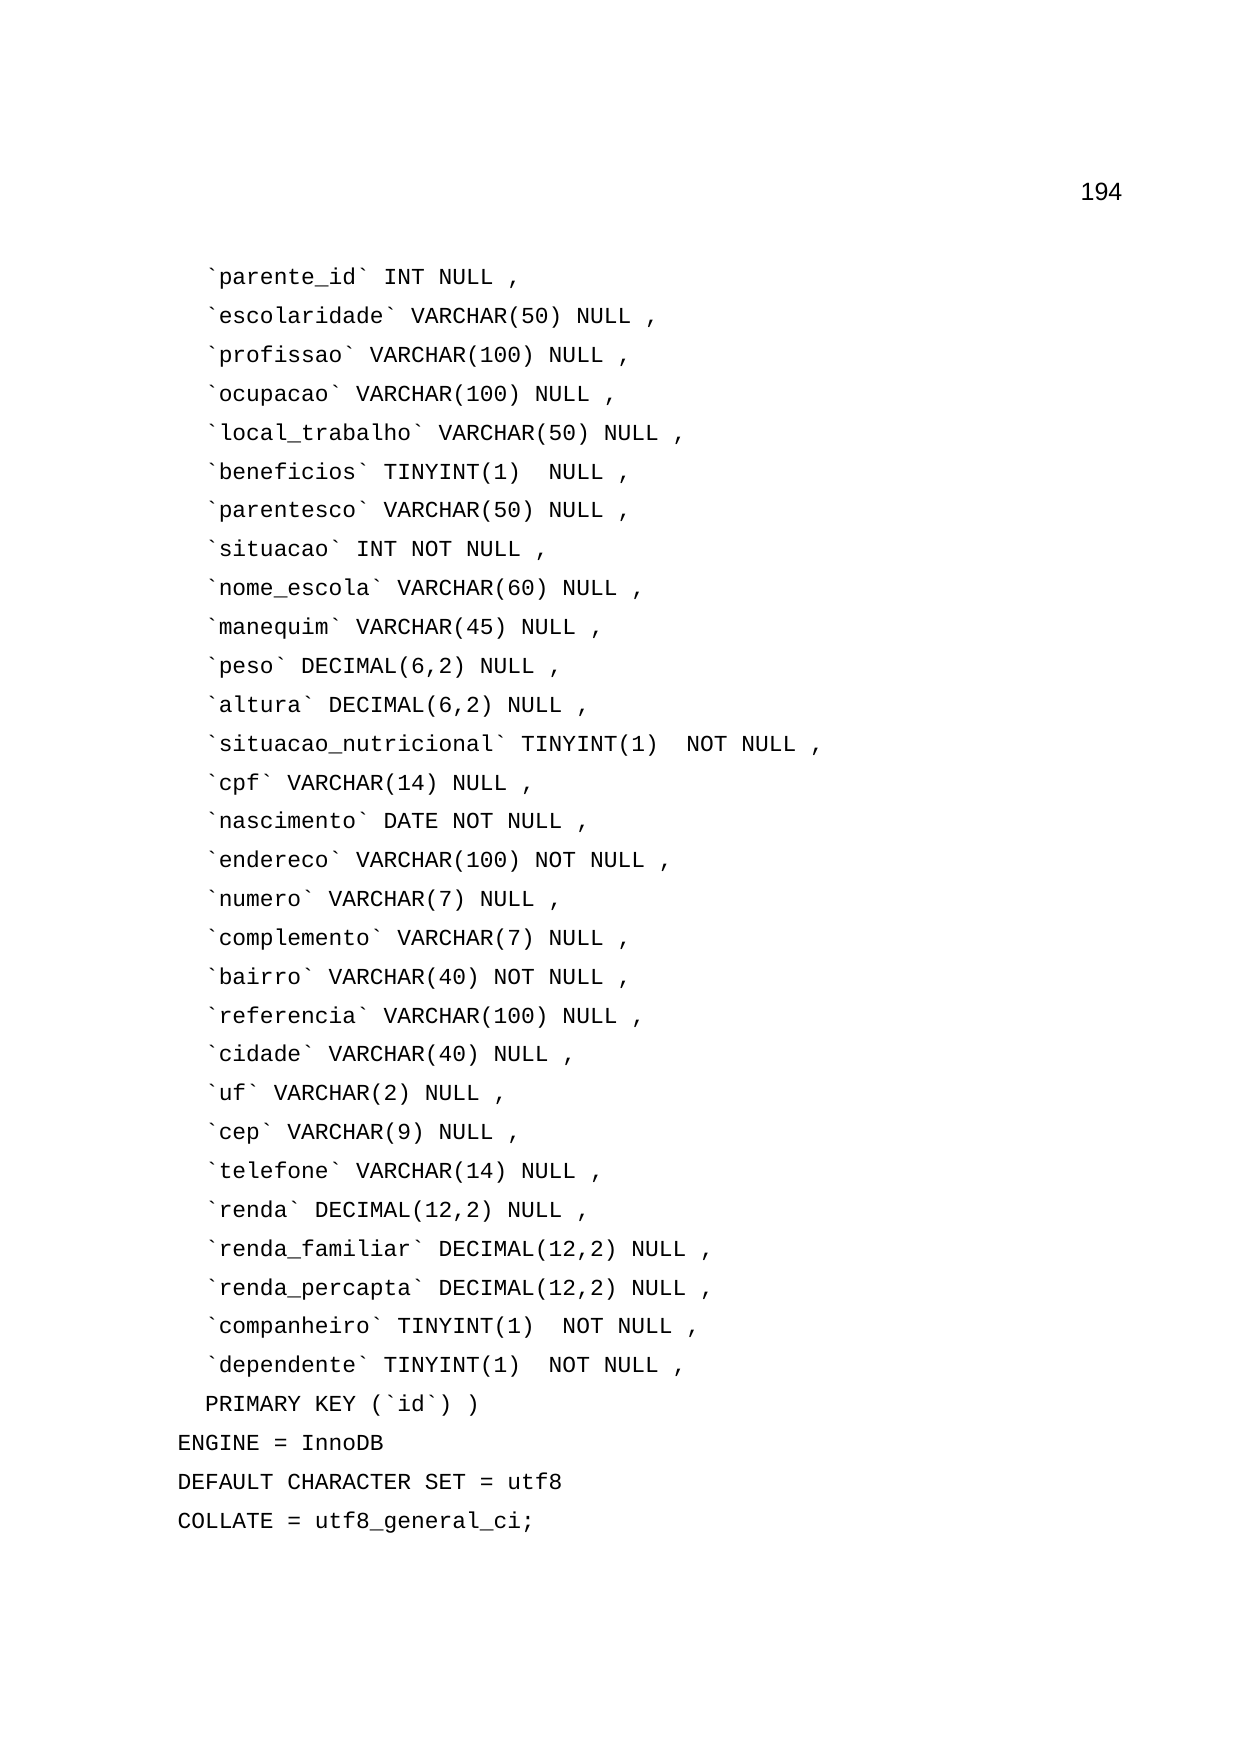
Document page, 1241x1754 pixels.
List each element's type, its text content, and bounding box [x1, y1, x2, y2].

text `escolaridade` VARCHAR(50) NULL , [177, 304, 1122, 331]
text `altura` DECIMAL(6,2) NULL , [177, 693, 1122, 719]
text `numero` VARCHAR(7) NULL , [177, 887, 1122, 913]
text `peso` DECIMAL(6,2) NULL , [177, 654, 1122, 680]
text `referencia` VARCHAR(100) NULL , [177, 1004, 1122, 1030]
text `beneficios` TINYINT(1) NULL , [177, 460, 1122, 486]
text ENGINE = InnoDB [177, 1431, 1122, 1457]
text `manequim` VARCHAR(45) NULL , [177, 615, 1122, 641]
text DEFAULT CHARACTER SET = utf8 [177, 1470, 1122, 1496]
text `situacao` INT NOT NULL , [177, 538, 1122, 564]
text `endereco` VARCHAR(100) NOT NULL , [177, 848, 1122, 874]
text PRIMARY KEY (`id`) ) [177, 1392, 1122, 1418]
text `ocupacao` VARCHAR(100) NULL , [177, 382, 1122, 408]
text `local_trabalho` VARCHAR(50) NULL , [177, 421, 1122, 447]
text `uf` VARCHAR(2) NULL , [177, 1082, 1122, 1108]
text `renda_familiar` DECIMAL(12,2) NULL , [177, 1237, 1122, 1263]
text `parente_id` INT NULL , [177, 266, 1122, 292]
text `companheiro` TINYINT(1) NOT NULL , [177, 1315, 1122, 1341]
text `renda_percapta` DECIMAL(12,2) NULL , [177, 1276, 1122, 1302]
text `cep` VARCHAR(9) NULL , [177, 1121, 1122, 1146]
text `complemento` VARCHAR(7) NULL , [177, 926, 1122, 952]
text `parentesco` VARCHAR(50) NULL , [177, 499, 1122, 525]
text `nascimento` DATE NOT NULL , [177, 810, 1122, 836]
text `profissao` VARCHAR(100) NULL , [177, 343, 1122, 369]
text `cidade` VARCHAR(40) NULL , [177, 1043, 1122, 1069]
text `renda` DECIMAL(12,2) NULL , [177, 1198, 1122, 1224]
text `bairro` VARCHAR(40) NOT NULL , [177, 965, 1122, 991]
text `nome_escola` VARCHAR(60) NULL , [177, 577, 1122, 602]
text `dependente` TINYINT(1) NOT NULL , [177, 1354, 1122, 1379]
text COLLATE = utf8_general_ci; [177, 1509, 1122, 1535]
text `cpf` VARCHAR(14) NULL , [177, 771, 1122, 797]
text `situacao_nutricional` TINYINT(1) NOT NULL , [177, 732, 1122, 758]
text `telefone` VARCHAR(14) NULL , [177, 1159, 1122, 1185]
